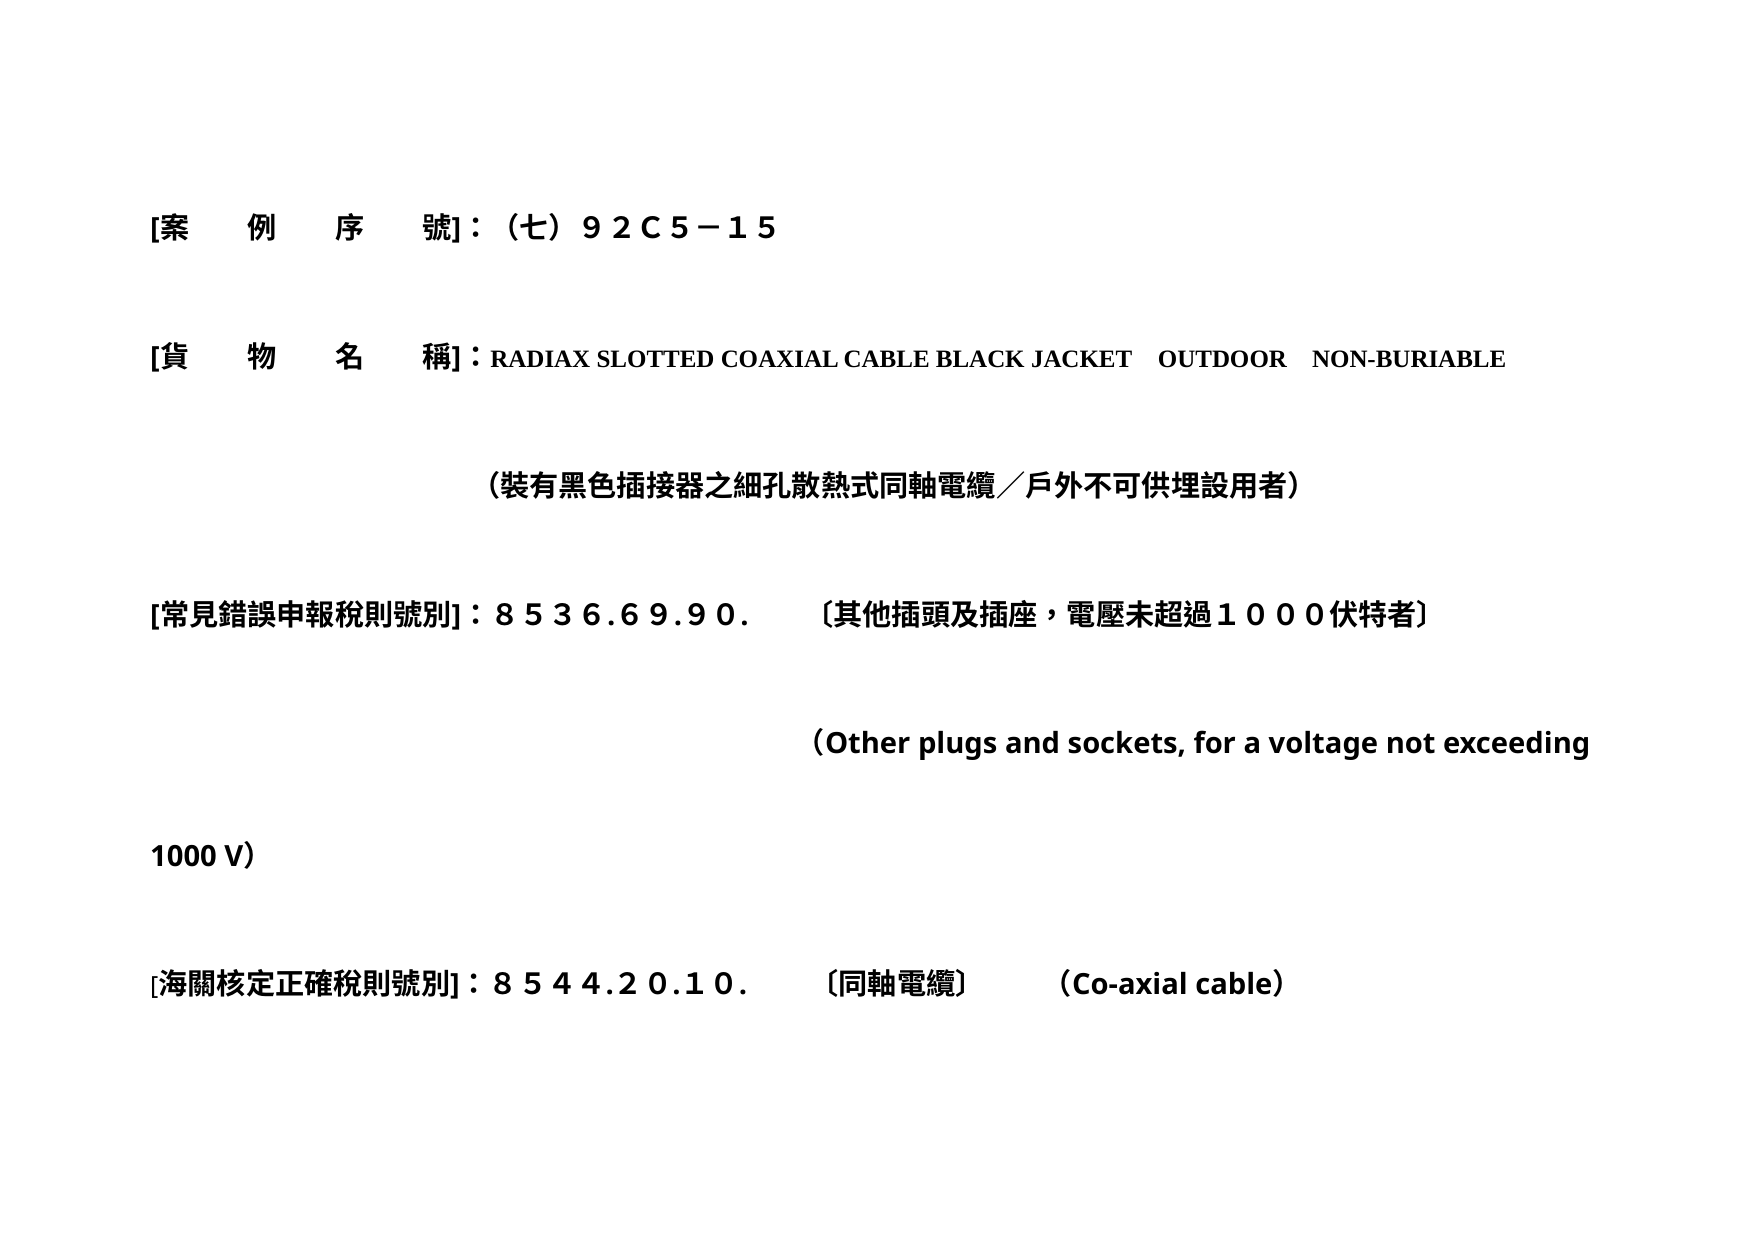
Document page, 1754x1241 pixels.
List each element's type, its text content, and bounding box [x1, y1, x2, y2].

text （裝有黑色插接器之細孔散熱式同軸電纜／戶外不可供埋設用者） [150, 446, 1656, 521]
text [貨 物 名 稱]：RADIAX SLOTTED COAXIAL CABLE BLACK JACKET OUTDOOR NON-BURIABLE [150, 317, 1656, 392]
text [海關核定正確稅則號別]：８５４４.２０.１０. 〔同軸電纜〕 （Co-axial cable） [150, 944, 1656, 1019]
text [常見錯誤申報稅則號別]：８５３６.６９.９０. 〔其他插頭及插座，電壓未超過１０００伏特者〕 [150, 575, 1656, 650]
text [案 例 序 號]：（七）９２Ｃ５－１５ [150, 189, 1656, 264]
text （Other plugs and sockets, for a voltage not exceeding 1000 V） [150, 703, 1656, 891]
